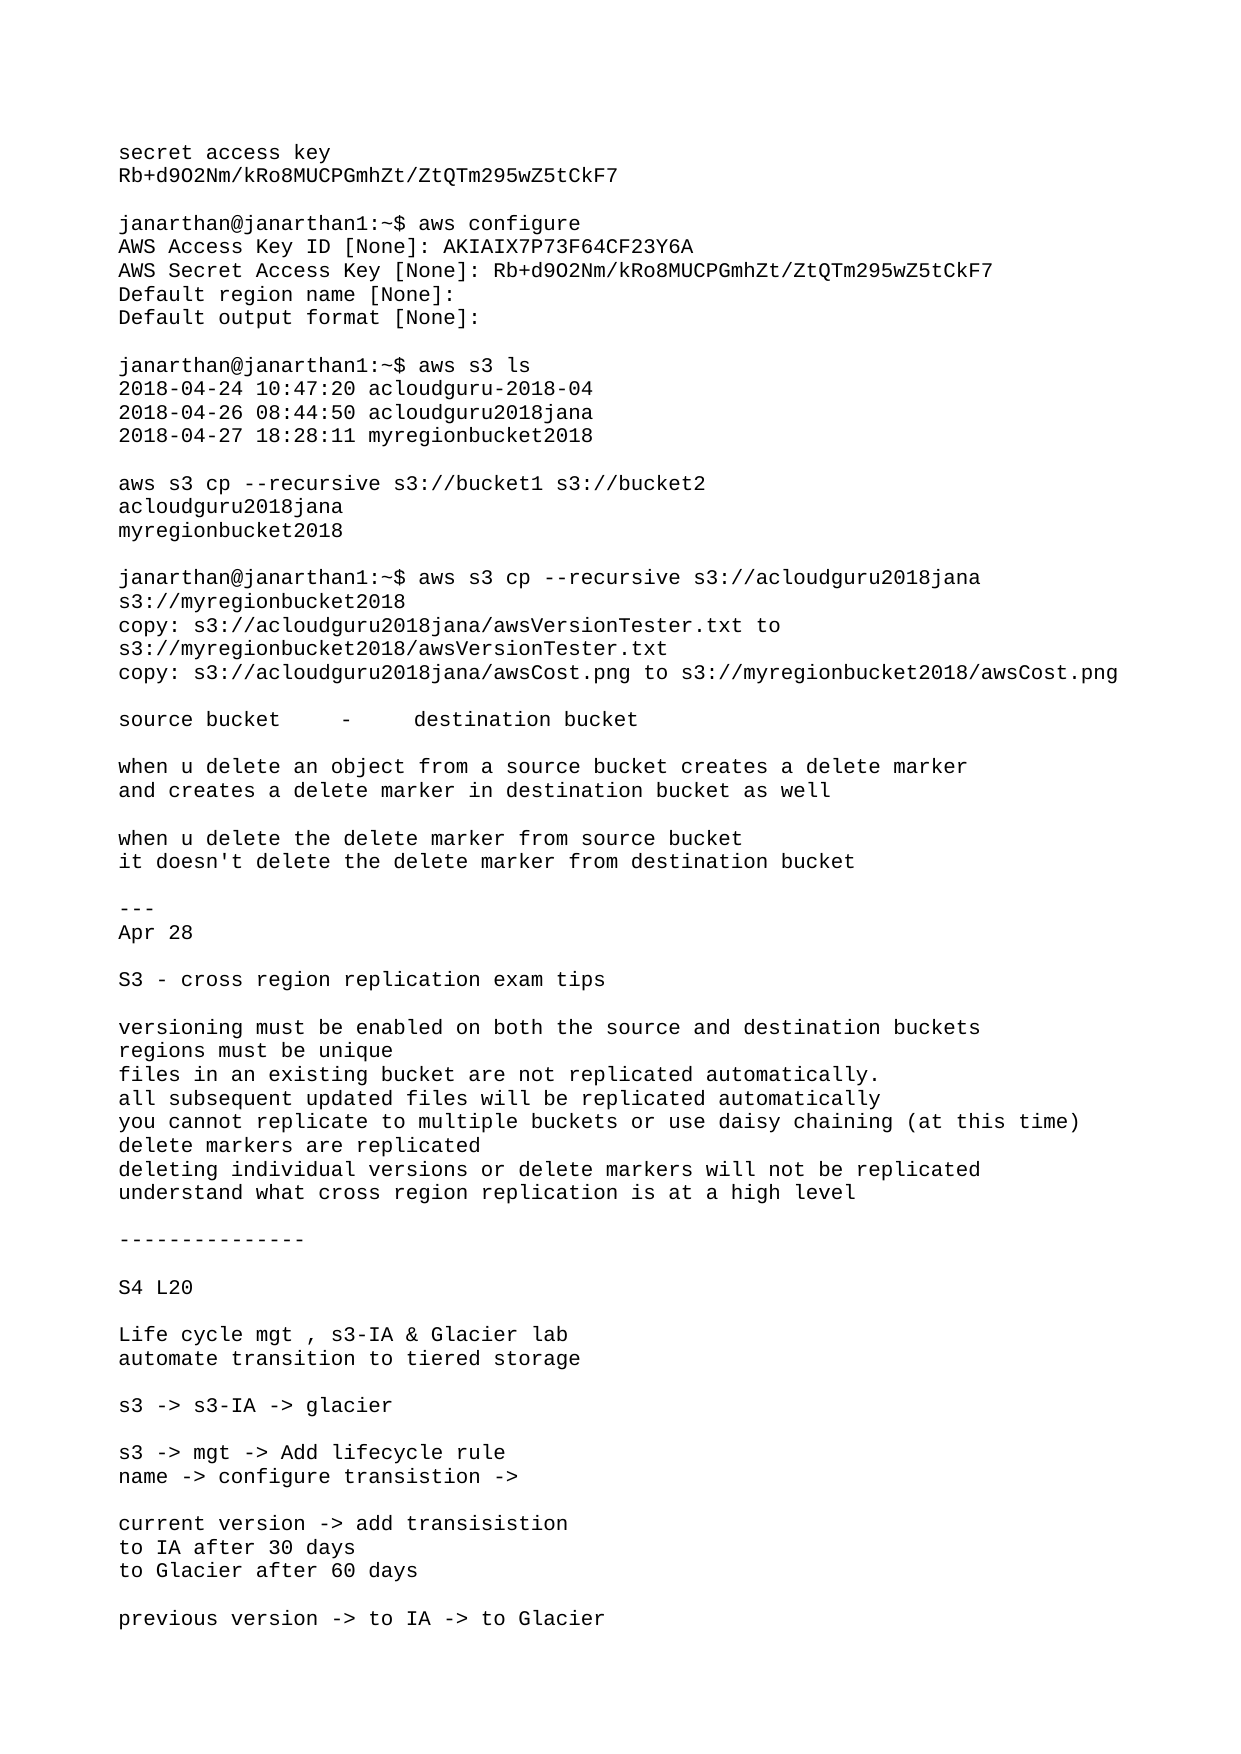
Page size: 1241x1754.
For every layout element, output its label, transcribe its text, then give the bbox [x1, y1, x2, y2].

text janarthan@janarthan1:~$ aws s3 cp --recursive s3://acloudguru2018jana s3://myregionbucket2018 [118, 567, 1122, 615]
text S3 - cross region replication exam tips [118, 969, 1122, 993]
text files in an existing bucket are not replicated automatically. [118, 1064, 1122, 1088]
text regions must be unique [118, 1040, 1122, 1064]
text to IA after 30 days [118, 1537, 1122, 1561]
text name -> configure transistion -> [118, 1466, 1122, 1489]
text S4 L20 [118, 1277, 1122, 1300]
text and creates a delete marker in destination bucket as well [118, 780, 1122, 804]
text copy: s3://acloudguru2018jana/awsVersionTester.txt to s3://myregionbucket2018/awsVersionTester.txt [118, 615, 1122, 662]
text 2018-04-26 08:44:50 acloudguru2018jana [118, 402, 1122, 426]
text janarthan@janarthan1:~$ aws configure [118, 213, 1122, 236]
text Default output format [None]: [118, 307, 1122, 331]
text 2018-04-24 10:47:20 acloudguru-2018-04 [118, 378, 1122, 402]
text s3 -> mgt -> Add lifecycle rule [118, 1442, 1122, 1466]
text it doesn't delete the delete marker from destination bucket [118, 851, 1122, 875]
text s3 -> s3-IA -> glacier [118, 1395, 1122, 1419]
text Life cycle mgt , s3-IA & Glacier lab [118, 1324, 1122, 1348]
text when u delete the delete marker from source bucket [118, 827, 1122, 851]
text Default region name [None]: [118, 284, 1122, 307]
text copy: s3://acloudguru2018jana/awsCost.png to s3://myregionbucket2018/awsCost.png [118, 662, 1122, 686]
text to Glacier after 60 days [118, 1561, 1122, 1584]
text current version -> add transisistion [118, 1513, 1122, 1537]
text 2018-04-27 18:28:11 myregionbucket2018 [118, 426, 1122, 449]
text Apr 28 [118, 922, 1122, 946]
text --------------- [118, 1229, 1122, 1253]
text secret access key [118, 142, 1122, 165]
text all subsequent updated files will be replicated automatically [118, 1088, 1122, 1111]
text when u delete an object from a source bucket creates a delete marker [118, 757, 1122, 780]
text Rb+d9O2Nm/kRo8MUCPGmhZt/ZtQTm295wZ5tCkF7 [118, 165, 1122, 189]
text myregionbucket2018 [118, 520, 1122, 544]
text --- [118, 898, 1122, 922]
text previous version -> to IA -> to Glacier [118, 1608, 1122, 1631]
text you cannot replicate to multiple buckets or use daisy chaining (at this time) [118, 1111, 1122, 1135]
text AWS Secret Access Key [None]: Rb+d9O2Nm/kRo8MUCPGmhZt/ZtQTm295wZ5tCkF7 [118, 260, 1122, 284]
text AWS Access Key ID [None]: AKIAIX7P73F64CF23Y6A [118, 236, 1122, 260]
text janarthan@janarthan1:~$ aws s3 ls [118, 354, 1122, 378]
text automate transition to tiered storage [118, 1348, 1122, 1371]
text versioning must be enabled on both the source and destination buckets [118, 1017, 1122, 1040]
text deleting individual versions or delete markers will not be replicated [118, 1158, 1122, 1182]
text aws s3 cp --recursive s3://bucket1 s3://bucket2 [118, 473, 1122, 496]
text source bucket - destination bucket [118, 709, 1122, 733]
text understand what cross region replication is at a high level [118, 1182, 1122, 1206]
text delete markers are replicated [118, 1135, 1122, 1158]
text acloudguru2018jana [118, 496, 1122, 520]
